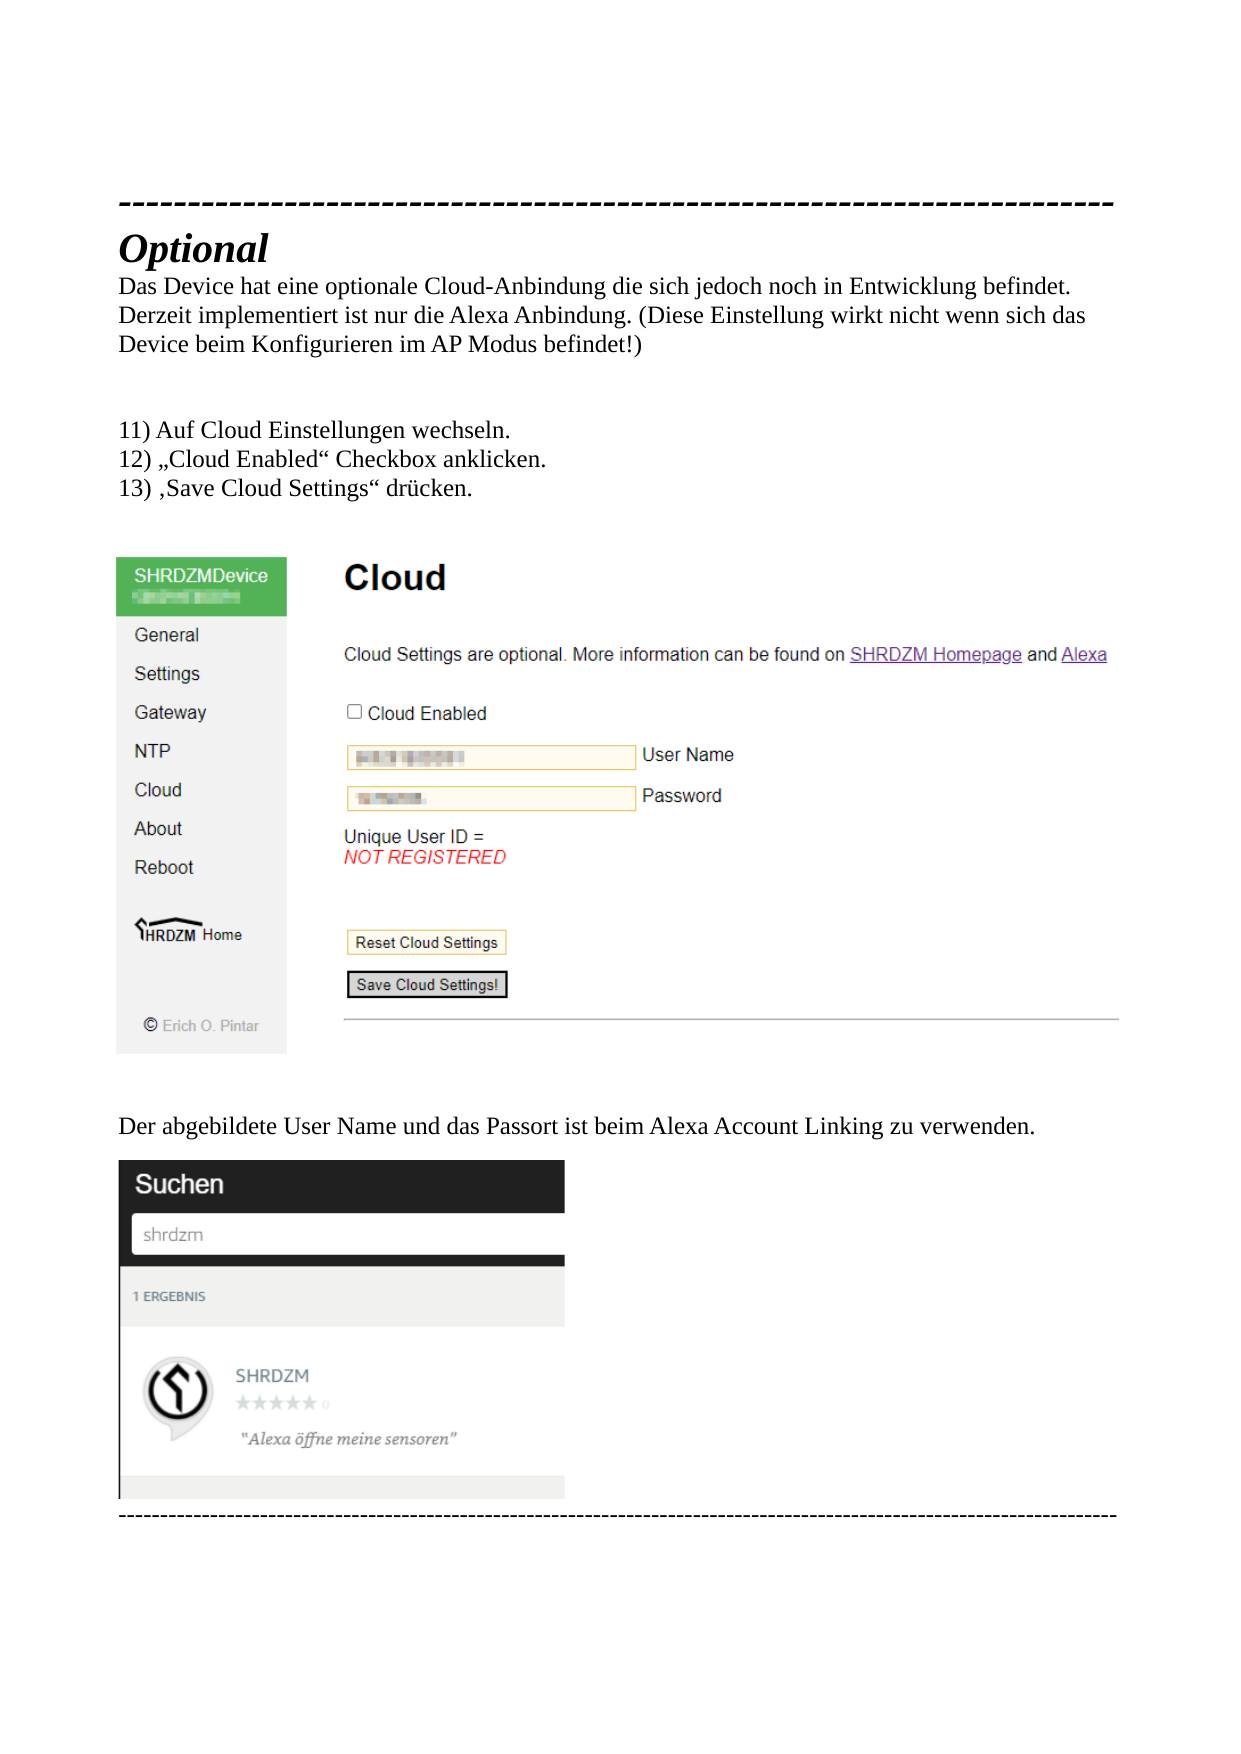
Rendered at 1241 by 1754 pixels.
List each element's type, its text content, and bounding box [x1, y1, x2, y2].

text ------------------------------------------------------------------------ [118, 176, 1122, 223]
text Das Device hat eine optionale Cloud-Anbindung die sich jedoch noch in Entwicklung befindet. [118, 271, 1122, 300]
text ------------------------------------------------------------------------------------------------------------------------ [118, 1169, 1122, 1528]
text 13) ‚Save Cloud Settings“ drücken. [118, 473, 1122, 501]
text Optional [118, 223, 1122, 271]
text 12) „Cloud Enabled“ Checkbox anklicken. [118, 444, 1122, 473]
picture [118, 1160, 565, 1499]
text 11) Auf Cloud Einstellungen wechseln. [118, 415, 1122, 444]
text Der abgebildete User Name und das Passort ist beim Alexa Account Linking zu verwenden. [118, 1111, 1122, 1140]
text Derzeit implementiert ist nur die Alexa Anbindung. (Diese Einstellung wirkt nicht wenn sich das Device beim Konfigurieren im AP Modus befindet!) [118, 300, 1122, 358]
picture [115, 548, 1119, 1054]
